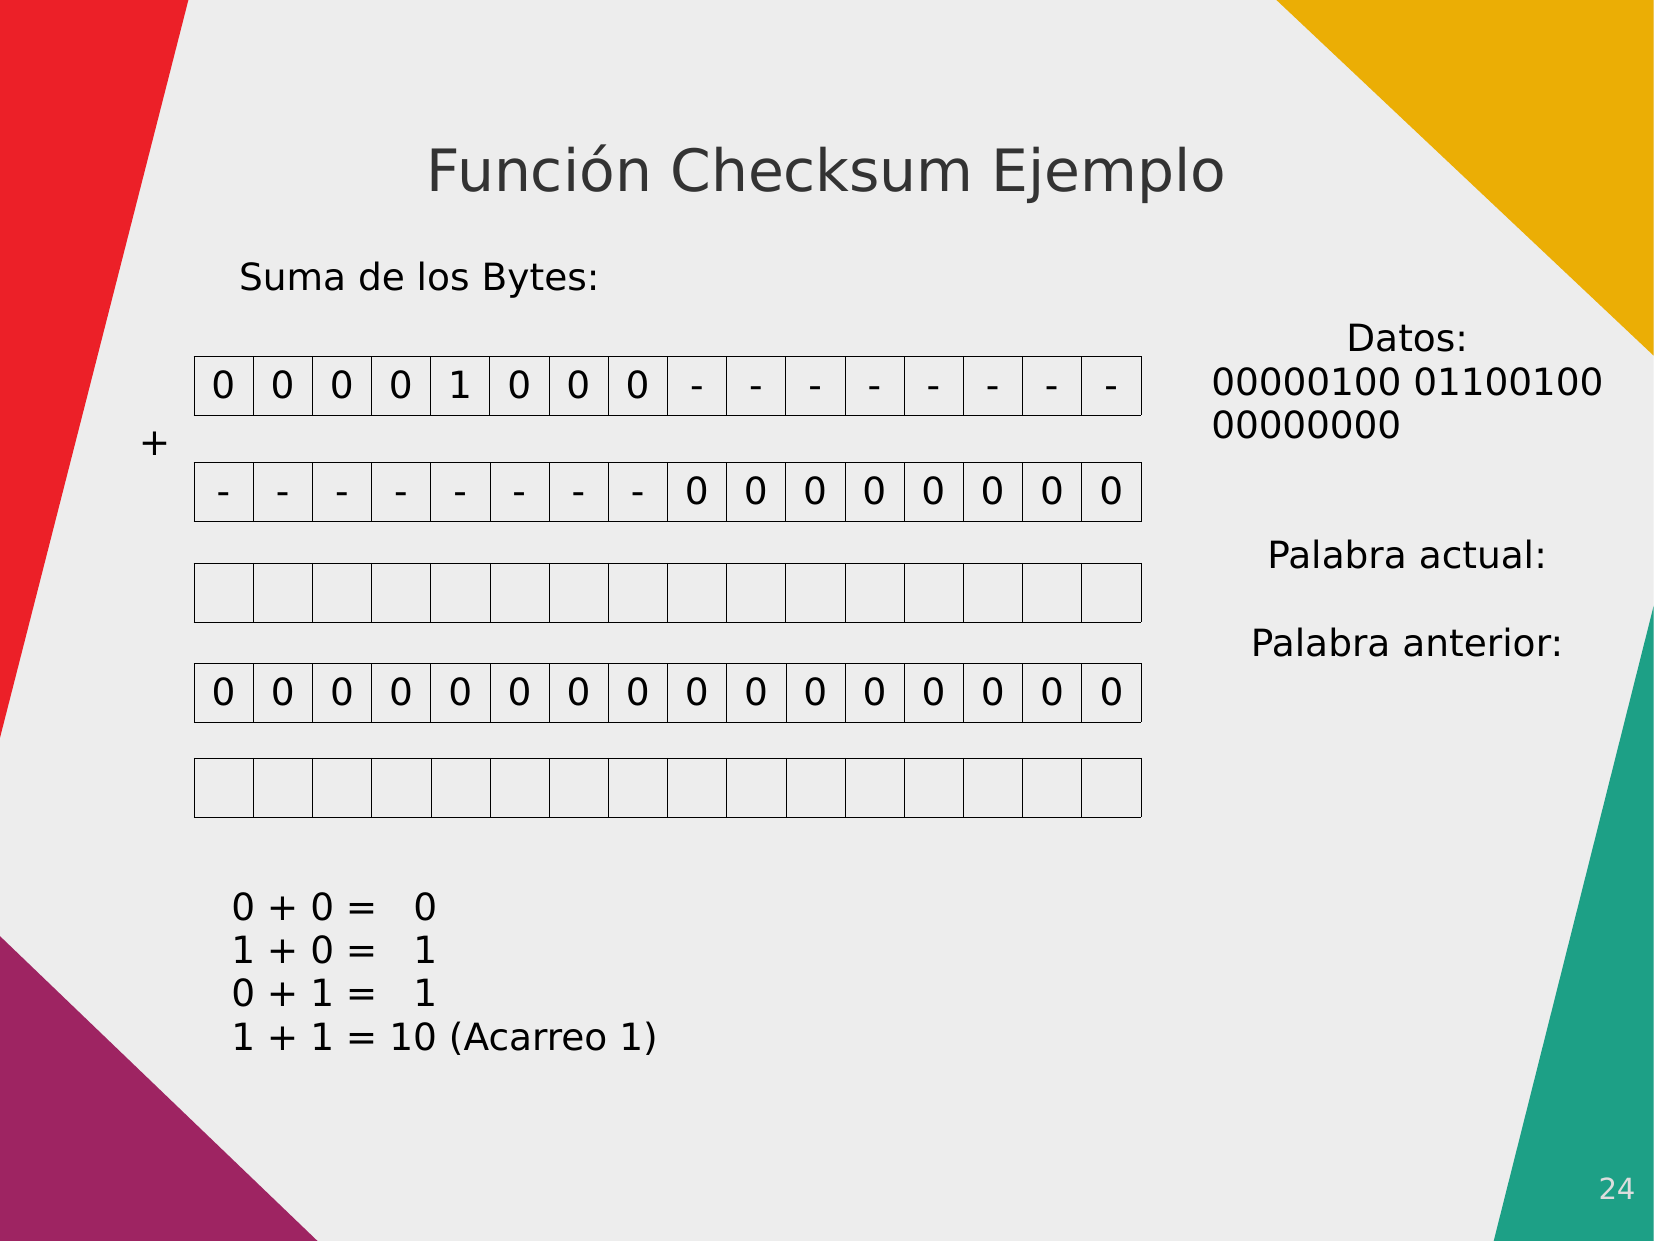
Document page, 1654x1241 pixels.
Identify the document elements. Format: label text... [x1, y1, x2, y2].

title Función Checksum Ejemplo [114, 73, 1539, 271]
table_header 0 [727, 664, 786, 722]
table_header [964, 759, 1022, 817]
table_header 0 [609, 664, 667, 722]
table_header - [609, 463, 667, 521]
table_header 0 [195, 664, 253, 722]
table_header [372, 564, 430, 622]
table_header [668, 759, 726, 817]
table_header - [727, 357, 785, 415]
text_box + [124, 413, 186, 472]
table_header 0 [964, 463, 1022, 521]
table_header [727, 759, 786, 817]
table_header - [964, 357, 1022, 415]
table_header [846, 564, 904, 622]
table_header 0 [313, 664, 371, 722]
table_header - [668, 357, 726, 415]
table_header 0 [846, 463, 904, 521]
table_header 0 [668, 463, 726, 521]
table_header [431, 564, 490, 622]
table_header 0 [1023, 664, 1081, 722]
table_header 0 [905, 463, 963, 521]
table_header [905, 759, 963, 817]
table_header 0 [964, 664, 1022, 722]
table_header 0 [668, 664, 726, 722]
table_header 0 [787, 664, 845, 722]
table_header [846, 759, 904, 817]
table_header 0 [550, 664, 608, 722]
table_header [195, 759, 253, 817]
table_header - [313, 463, 371, 521]
table_header [254, 564, 312, 622]
table_header 0 [491, 664, 549, 722]
table_header 0 [1082, 463, 1141, 521]
table_header [491, 759, 549, 817]
table_header - [550, 463, 608, 521]
table_header - [1082, 357, 1141, 415]
table_header [1082, 759, 1141, 817]
table_header - [846, 357, 904, 415]
table_header [1023, 564, 1081, 622]
table_header 0 [1023, 463, 1081, 521]
table_header [964, 564, 1022, 622]
table_header [786, 564, 845, 622]
table_header - [254, 463, 312, 521]
table_header [609, 759, 667, 817]
text_box 0 + 0 = 0 1 + 0 = 1 0 + 1 = 1 1 + 1 = 10 (Acarreo 1) [216, 877, 674, 1067]
table_header 0 [727, 463, 785, 521]
table_header - [491, 463, 549, 521]
table_header 0 [1082, 664, 1141, 722]
table_header - [1023, 357, 1081, 415]
table_header 0 [254, 664, 312, 722]
table_header 1 [431, 357, 489, 415]
table_header [787, 759, 845, 817]
table_header 0 [490, 357, 549, 415]
table_header [491, 564, 549, 622]
table_header [313, 759, 371, 817]
text_box Datos: 00000100 01100100 00000000 Palabra actual: Palabra anterior: [1196, 309, 1619, 1021]
table_header 0 [786, 463, 845, 521]
table_header [550, 564, 608, 622]
table_header [668, 564, 726, 622]
table_header - [195, 463, 253, 521]
table_header [432, 759, 490, 817]
table_header [609, 564, 667, 622]
table_header [254, 759, 312, 817]
text_box Suma de los Bytes: [224, 248, 615, 307]
table_header 0 [609, 357, 667, 415]
table_header 0 [313, 357, 371, 415]
table_header [372, 759, 431, 817]
table_header 0 [372, 357, 430, 415]
table_header - [372, 463, 430, 521]
table_header 0 [846, 664, 904, 722]
table_header - [431, 463, 490, 521]
table_header [313, 564, 371, 622]
table_header [727, 564, 785, 622]
table_header 0 [431, 664, 490, 722]
table_header [1023, 759, 1081, 817]
table_header [905, 564, 963, 622]
table_header 0 [372, 664, 430, 722]
table_header [550, 759, 608, 817]
table_header [1082, 564, 1141, 622]
table_header - [786, 357, 845, 415]
table_header 0 [254, 357, 312, 415]
table_header - [905, 357, 963, 415]
table_header 0 [195, 357, 253, 415]
table_header [195, 564, 253, 622]
table_header 0 [550, 357, 608, 415]
table_header 0 [905, 664, 963, 722]
